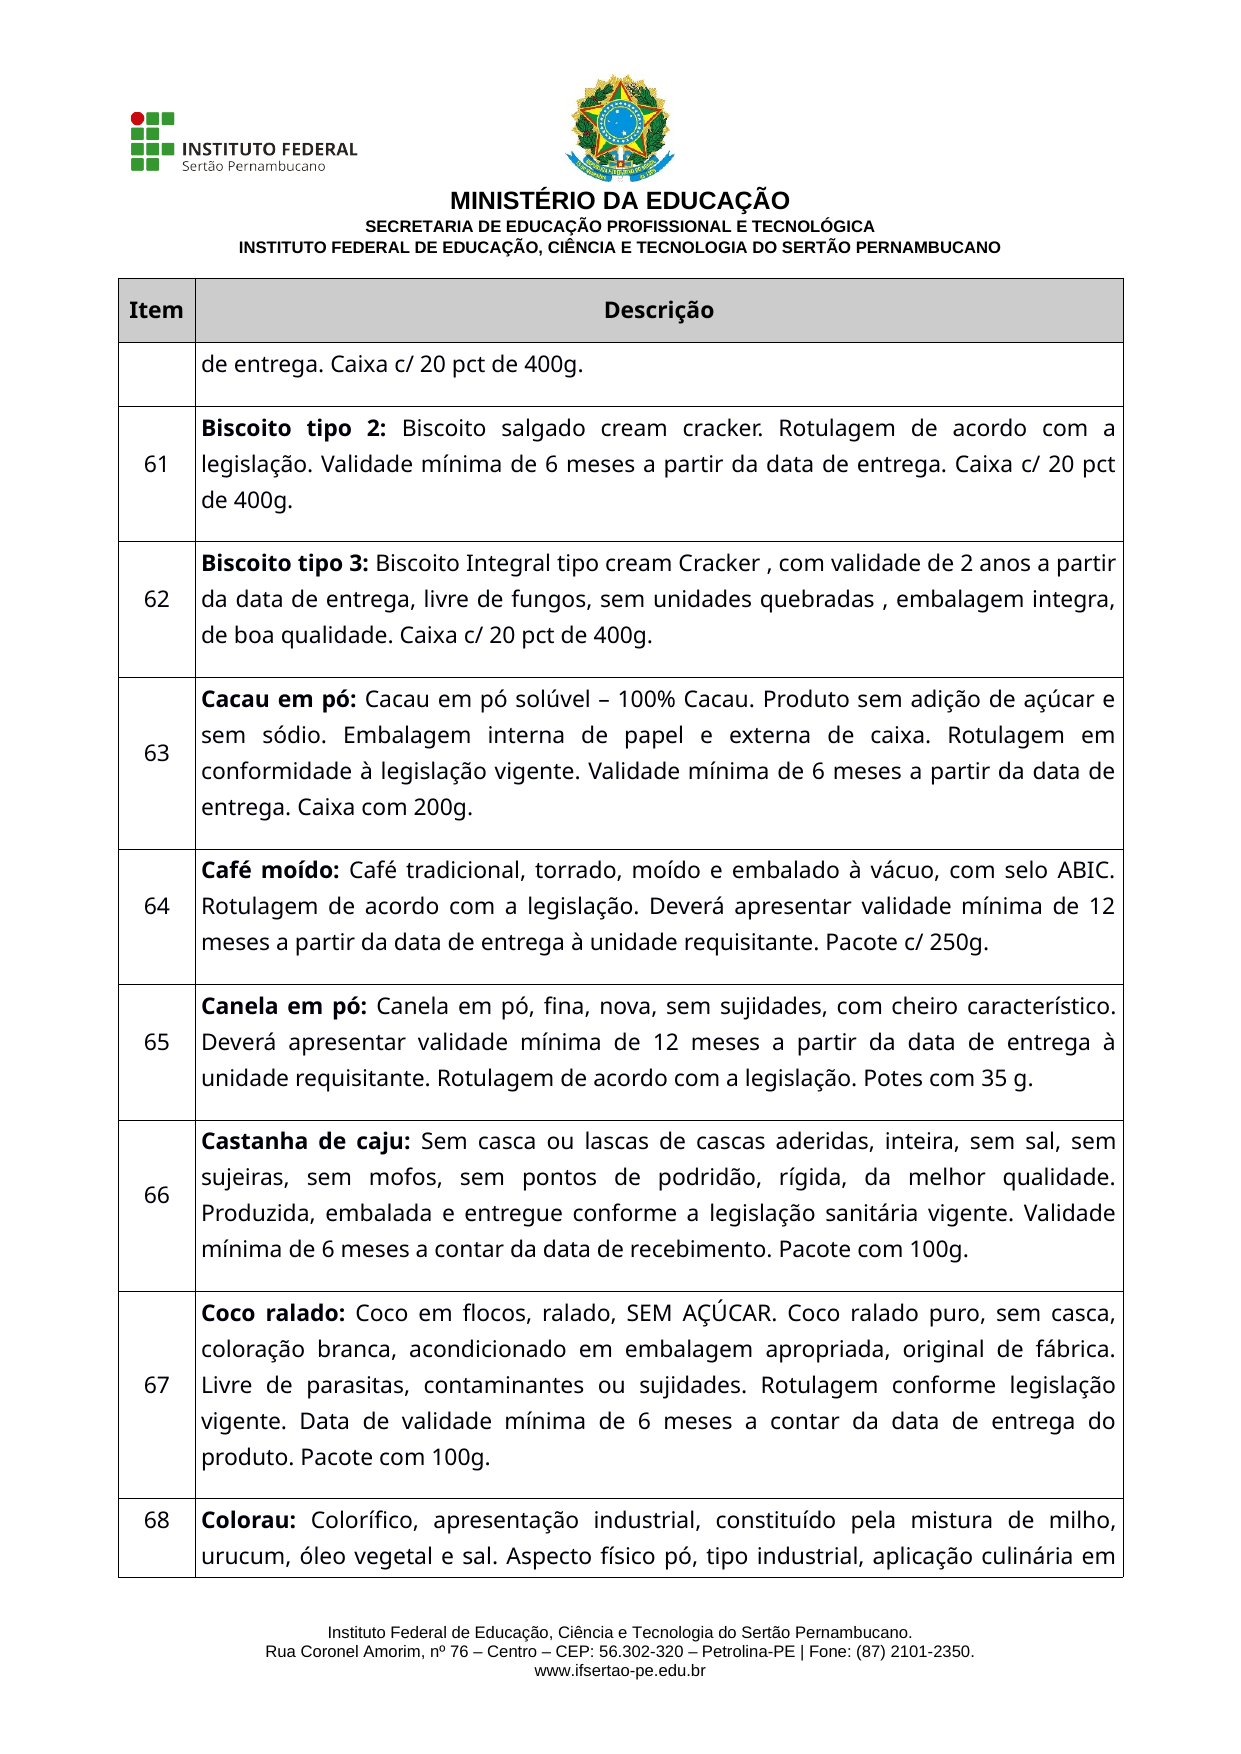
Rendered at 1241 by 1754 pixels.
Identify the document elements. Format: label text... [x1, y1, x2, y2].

table_cell Café moído: Café tradicional, torrado, moído e embalado à vácuo, com selo ABIC. Rotulagem de acordo com a legislação. Deverá apresentar validade mínima de 12 meses a partir da data de entrega à unidade requisitante. Pacote c/ 250g. [196, 850, 1123, 984]
picture [565, 74, 675, 182]
table_cell 66 [119, 1121, 195, 1291]
table_header Item [119, 279, 195, 342]
table_cell 62 [119, 542, 195, 677]
table_cell 64 [119, 850, 195, 984]
table_cell 61 [119, 407, 195, 541]
table_cell Colorau: Colorífico, apresentação industrial, constituído pela mistura de milho, urucum, óleo vegetal e sal. Aspecto físico pó, tipo industrial, aplicação culinária em [196, 1499, 1123, 1577]
table_cell 63 [119, 678, 195, 848]
table_cell 65 [119, 985, 195, 1119]
table_cell Cacau em pó: Cacau em pó solúvel – 100% Cacau. Produto sem adição de açúcar e sem sódio. Embalagem interna de papel e externa de caixa. Rotulagem em conformidade à legislação vigente. Validade mínima de 6 meses a partir da data de entrega. Caixa com 200g. [196, 678, 1123, 848]
table_header Descrição [196, 279, 1123, 342]
table_cell Canela em pó: Canela em pó, fina, nova, sem sujidades, com cheiro característico. Deverá apresentar validade mínima de 12 meses a partir da data de entrega à unidade requisitante. Rotulagem de acordo com a legislação. Potes com 35 g. [196, 985, 1123, 1119]
picture [130, 112, 358, 171]
table_cell [119, 343, 195, 406]
table_cell Biscoito tipo 2: Biscoito salgado cream cracker. Rotulagem de acordo com a legislação. Validade mínima de 6 meses a partir da data de entrega. Caixa c/ 20 pct de 400g. [196, 407, 1123, 541]
table_cell 68 [119, 1499, 195, 1577]
table_cell Castanha de caju: Sem casca ou lascas de cascas aderidas, inteira, sem sal, sem sujeiras, sem mofos, sem pontos de podridão, rígida, da melhor qualidade. Produzida, embalada e entregue conforme a legislação sanitária vigente. Validade mínima de 6 meses a contar da data de recebimento. Pacote com 100g. [196, 1121, 1123, 1291]
table_cell Biscoito tipo 3: Biscoito Integral tipo cream Cracker , com validade de 2 anos a partir da data de entrega, livre de fungos, sem unidades quebradas , embalagem integra, de boa qualidade. Caixa c/ 20 pct de 400g. [196, 542, 1123, 677]
table_cell de entrega. Caixa c/ 20 pct de 400g. [196, 343, 1123, 406]
table_cell Coco ralado: Coco em flocos, ralado, SEM AÇÚCAR. Coco ralado puro, sem casca, coloração branca, acondicionado em embalagem apropriada, original de fábrica. Livre de parasitas, contaminantes ou sujidades. Rotulagem conforme legislação vigente. Data de validade mínima de 6 meses a contar da data de entrega do produto. Pacote com 100g. [196, 1292, 1123, 1498]
table_cell 67 [119, 1292, 195, 1498]
